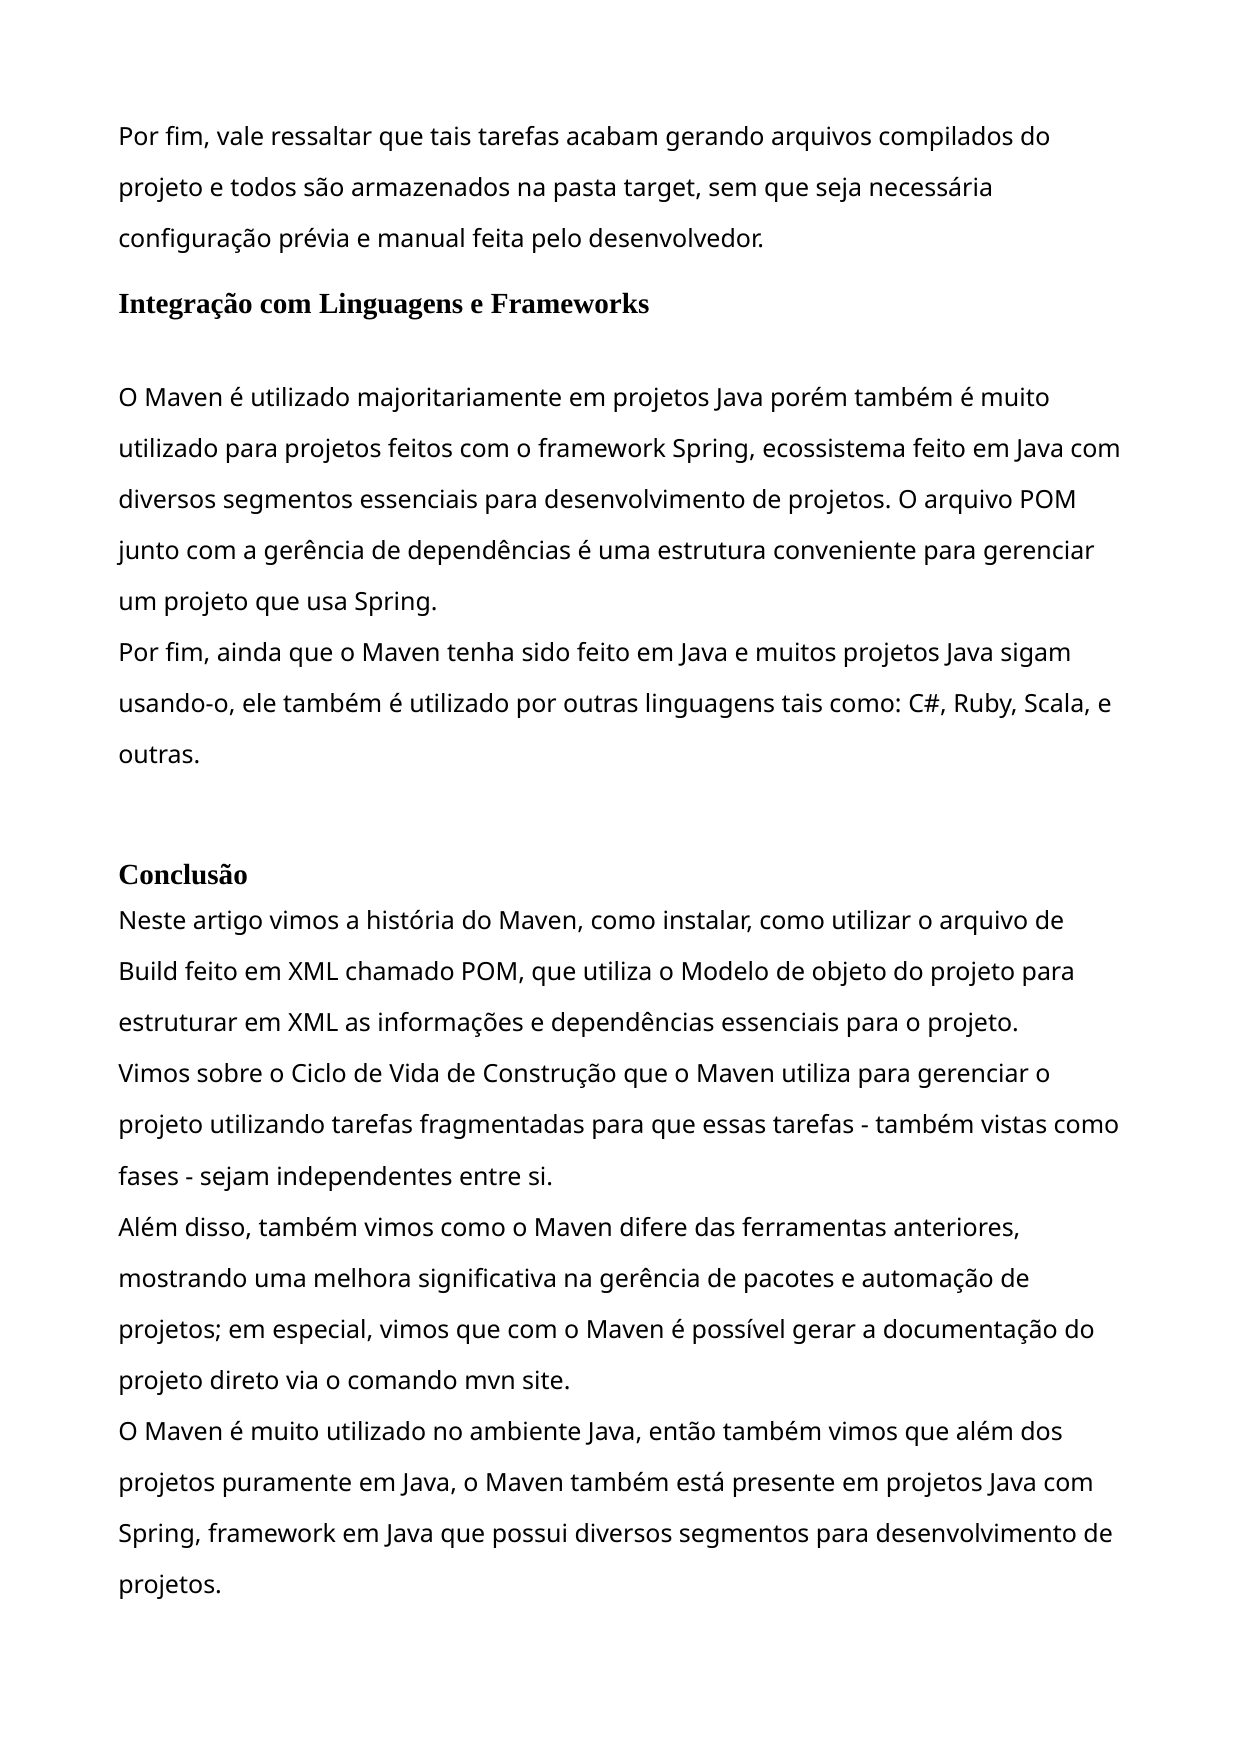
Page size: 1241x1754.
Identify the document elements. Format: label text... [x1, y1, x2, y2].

text Vimos sobre o Ciclo de Vida de Construção que o Maven utiliza para gerenciar o projeto utilizando tarefas fragmentadas para que essas tarefas - também vistas como fases - sejam independentes entre si. [118, 1056, 1122, 1192]
text O Maven é muito utilizado no ambiente Java, então também vimos que além dos projetos puramente em Java, o Maven também está presente em projetos Java com Spring, framework em Java que possui diversos segmentos para desenvolvimento de projetos. [118, 1413, 1122, 1601]
subtitle Integração com Linguagens e Frameworks [118, 286, 1122, 319]
subtitle Conclusão [118, 857, 1122, 890]
text O Maven é utilizado majoritariamente em projetos Java porém também é muito utilizado para projetos feitos com o framework Spring, ecossistema feito em Java com diversos segmentos essenciais para desenvolvimento de projetos. O arquivo POM junto com a gerência de dependências é uma estrutura conveniente para gerenciar um projeto que usa Spring. [118, 379, 1122, 618]
text Por fim, ainda que o Maven tenha sido feito em Java e muitos projetos Java sigam usando-o, ele também é utilizado por outras linguagens tais como: C#, Ruby, Scala, e outras. [118, 635, 1122, 771]
text Neste artigo vimos a história do Maven, como instalar, como utilizar o arquivo de Build feito em XML chamado POM, que utiliza o Modelo de objeto do projeto para estruturar em XML as informações e dependências essenciais para o projeto. [118, 903, 1122, 1039]
text Por fim, vale ressaltar que tais tarefas acabam gerando arquivos compilados do projeto e todos são armazenados na pasta target, sem que seja necessária configuração prévia e manual feita pelo desenvolvedor. [118, 118, 1122, 254]
text Além disso, também vimos como o Maven difere das ferramentas anteriores, mostrando uma melhora significativa na gerência de pacotes e automação de projetos; em especial, vimos que com o Maven é possível gerar a documentação do projeto direto via o comando mvn site. [118, 1209, 1122, 1396]
